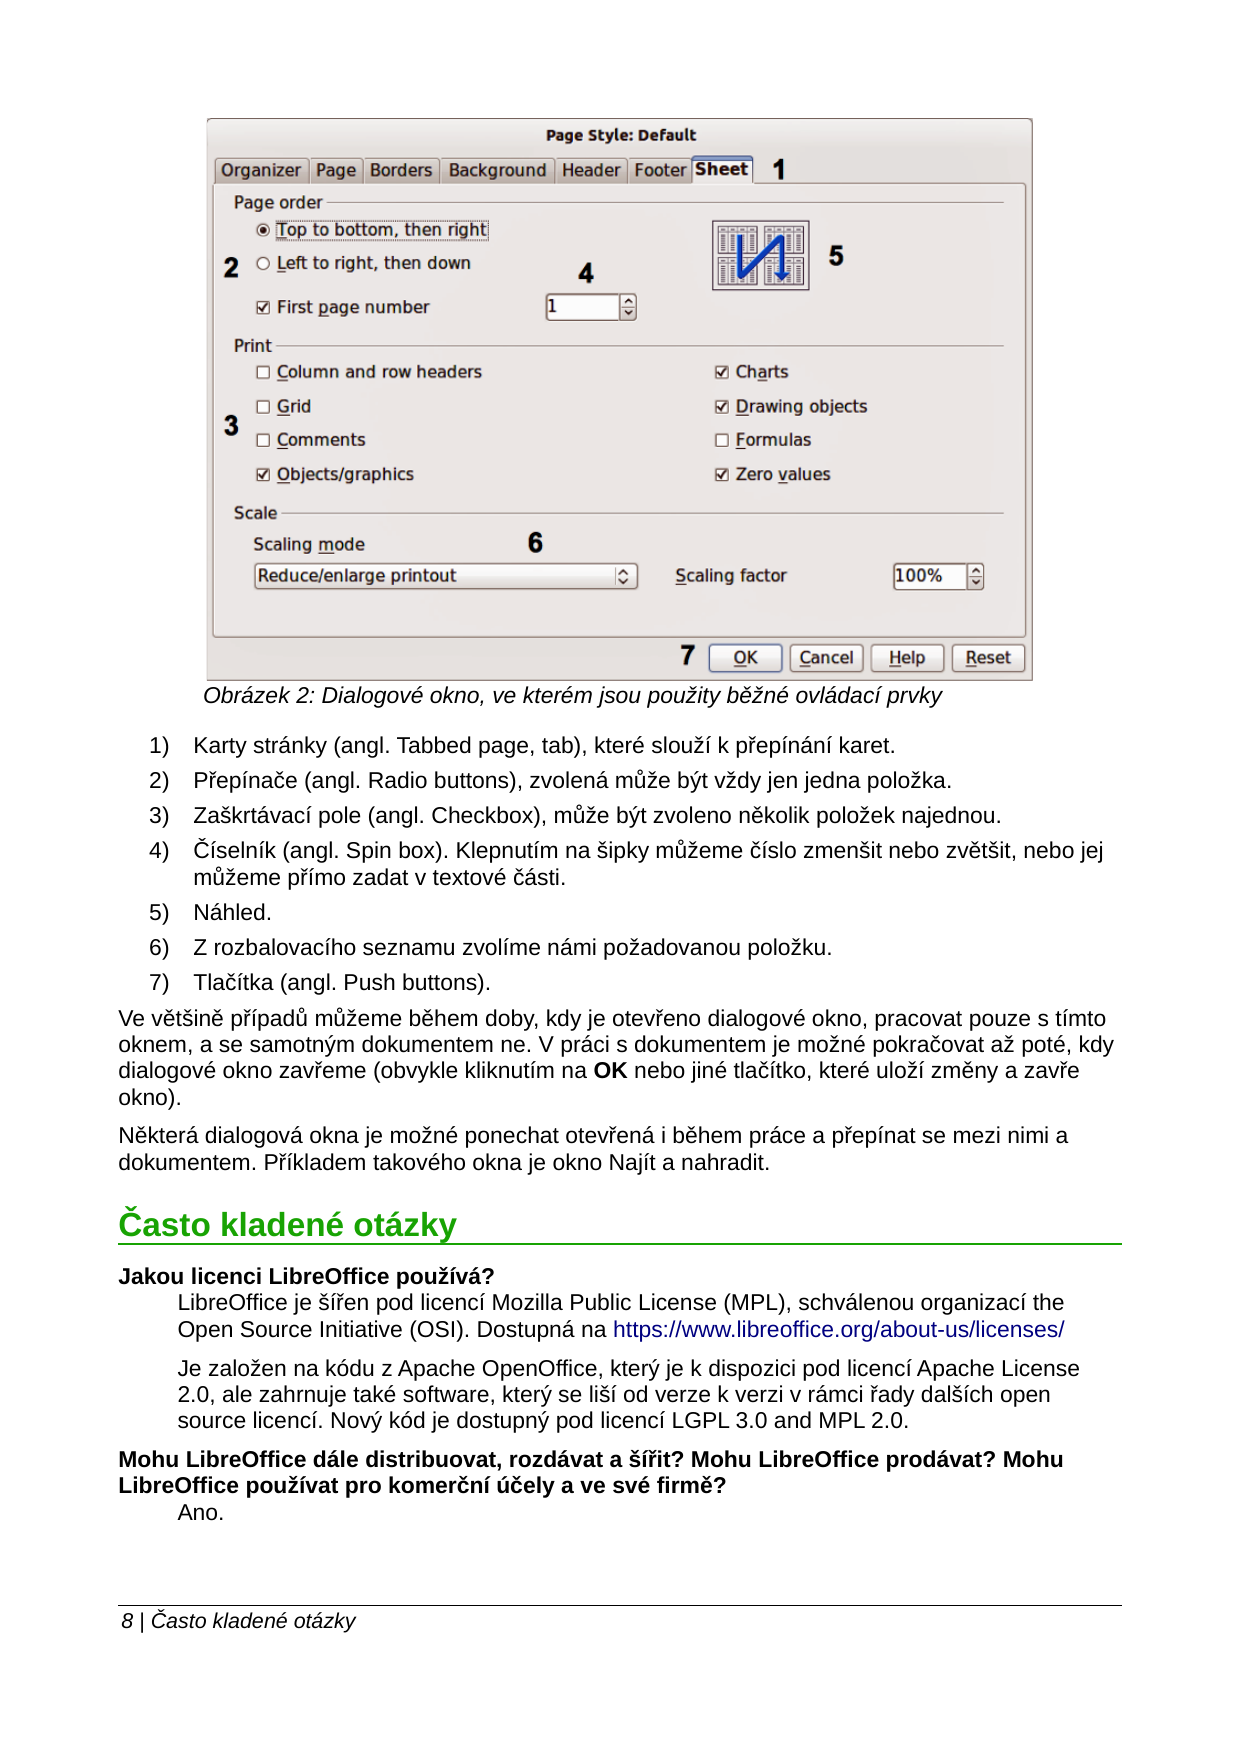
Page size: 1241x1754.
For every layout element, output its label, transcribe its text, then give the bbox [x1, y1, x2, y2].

text Některá dialogová okna je možné ponechat otevřená i během práce a přepínat se mezi nimi a dokumentem. Příkladem takového okna je okno Najít a nahradit. [118, 1122, 1122, 1175]
text Mohu LibreOffice dále distribuovat, rozdávat a šířit? Mohu LibreOffice prodávat? Mohu LibreOffice používat pro komerční účely a ve své firmě? [118, 1446, 1122, 1499]
list Náhled. [169, 899, 1122, 925]
list Tlačítka (angl. Push buttons). [169, 969, 1122, 996]
list Přepínače (angl. Radio buttons), zvolená může být vždy jen jedna položka. [169, 767, 1122, 793]
list Číselník (angl. Spin box). Klepnutím na šipky můžeme číslo zmenšit nebo zvětšit, nebo jej můžeme přímo zadat v textové části. [169, 837, 1122, 890]
text Obrázek 2: Dialogové okno, ve kterém jsou použity běžné ovládací prvky [203, 682, 1037, 708]
list Z rozbalovacího seznamu zvolíme námi požadovanou položku. [169, 934, 1122, 961]
text Ano. [177, 1499, 1122, 1525]
list Zaškrtávací pole (angl. Checkbox), může být zvoleno několik položek najednou. [169, 802, 1122, 828]
subtitle Často kladené otázky [118, 1205, 1122, 1243]
text LibreOffice je šířen pod licencí Mozilla Public License (MPL), schválenou organizací the Open Source Initiative (OSI). Dostupná na https://www.libreoffice.org/about-us/licenses/ [177, 1289, 1122, 1342]
text Je založen na kódu z Apache OpenOffice, který je k dispozici pod licencí Apache License 2.0, ale zahrnuje také software, který se liší od verze k verzi v rámci řady dalších open source licencí. Nový kód je dostupný pod licencí LGPL 3.0 and MPL 2.0. [177, 1354, 1122, 1433]
text Jakou licenci LibreOffice používá? [118, 1263, 1122, 1289]
picture [206, 118, 1034, 682]
text Ve většině případů můžeme během doby, kdy je otevřeno dialogové okno, pracovat pouze s tímto oknem, a se samotným dokumentem ne. V práci s dokumentem je možné pokračovat až poté, kdy dialogové okno zavřeme (obvykle kliknutím na OK nebo jiné tlačítko, které uloží změny a zavře okno). [118, 1004, 1122, 1110]
list Karty stránky (angl. Tabbed page, tab), které slouží k přepínání karet. [169, 732, 1122, 758]
